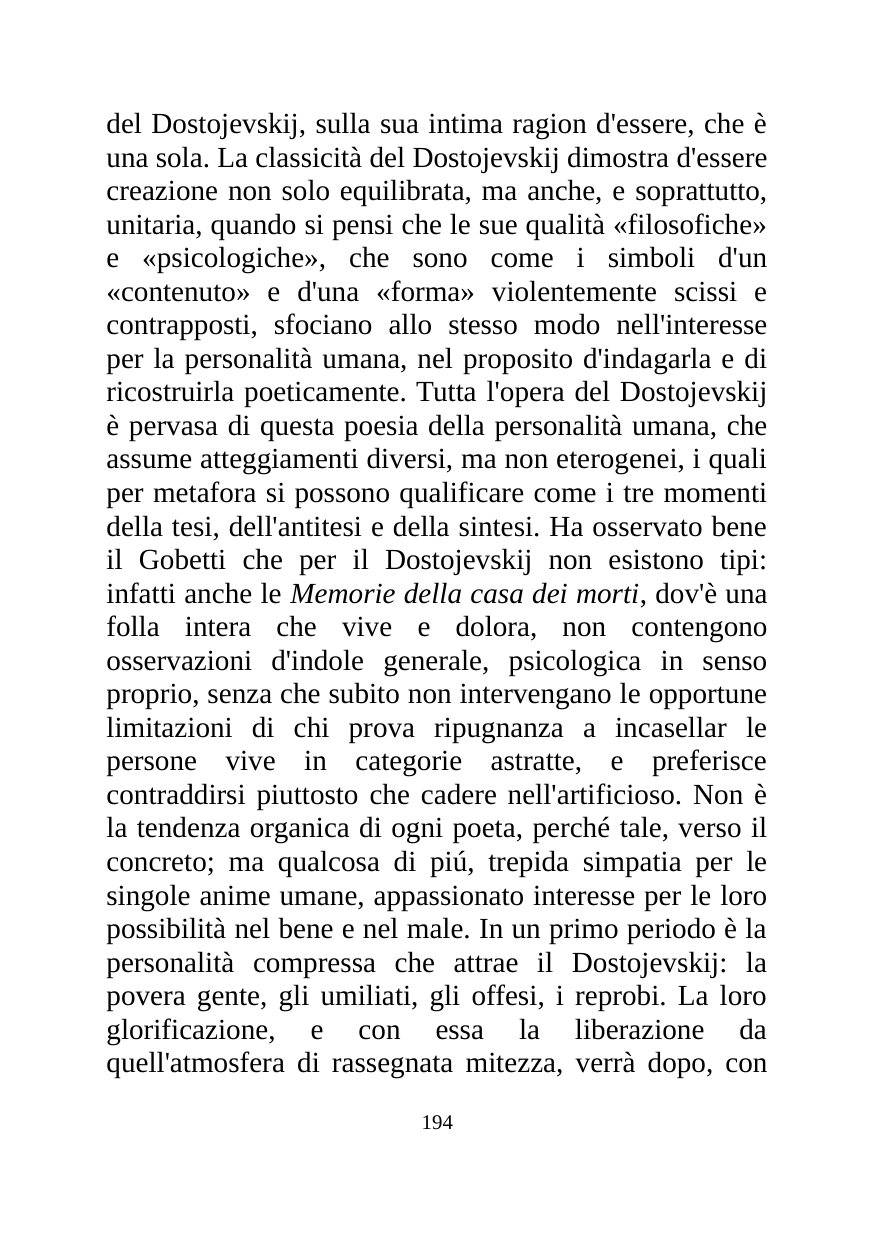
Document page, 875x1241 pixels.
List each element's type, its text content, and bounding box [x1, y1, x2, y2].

text del Dostojevskij, sulla sua intima ragion d'essere, che è una sola. La classicità del Dostojevskij dimostra d'essere creazione non solo equilibrata, ma anche, e soprattutto, unitaria, quando si pensi che le sue qualità «filosofiche» e «psicologiche», che sono come i simboli d'un «contenuto» e d'una «forma» violentemente scissi e contrapposti, sfociano allo stesso modo nell'interesse per la personalità umana, nel proposito d'indagarla e di ricostruirla poeticamente. Tutta l'opera del Dostojevskij è pervasa di questa poesia della personalità umana, che assume atteggiamenti diversi, ma non eterogenei, i quali per metafora si possono qualificare come i tre momenti della tesi, dell'antitesi e della sintesi. Ha osservato bene il Gobetti che per il Dostojevskij non esistono tipi: infatti anche le Memorie della casa dei morti, dov'è una folla intera che vive e dolora, non contengono osservazioni d'indole generale, psicologica in senso proprio, senza che subito non intervengano le opportune limitazioni di chi prova ripugnanza a incasellar le persone vive in categorie astratte, e preferisce contraddirsi piuttosto che cadere nell'artificioso. Non è la tendenza organica di ogni poeta, perché tale, verso il concreto; ma qualcosa di piú, trepida simpatia per le singole anime umane, appassionato interesse per le loro possibilità nel bene e nel male. In un primo periodo è la personalità compressa che attrae il Dostojevskij: la povera gente, gli umiliati, gli offesi, i reprobi. La loro glorificazione, e con essa la liberazione da quell'atmosfera di rassegnata mitezza, verrà dopo, con [106, 106, 768, 1079]
